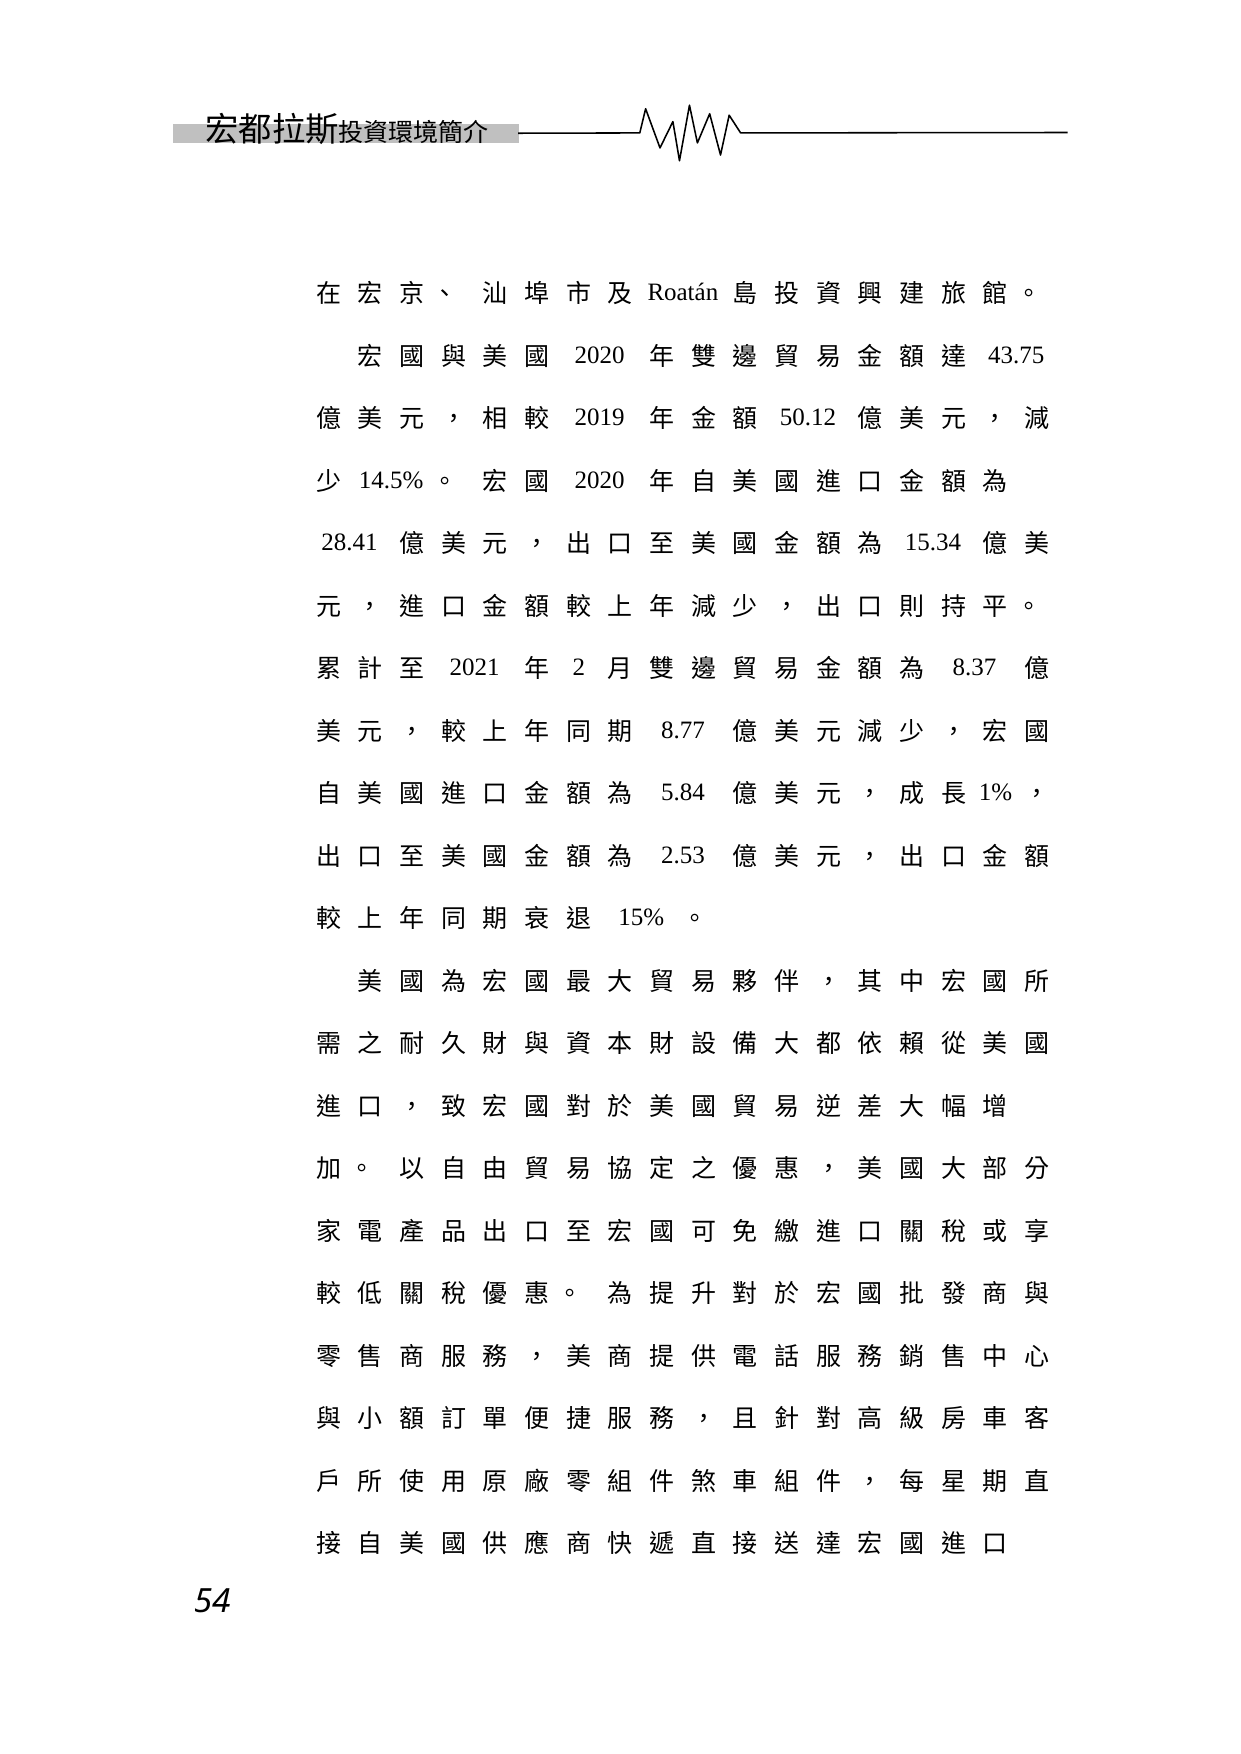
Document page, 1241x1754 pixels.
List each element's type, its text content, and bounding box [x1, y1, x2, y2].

text 宏國與美國2020年雙邊貿易金額達43.75億美元，相較2019年金額50.12億美元，減少14.5%。宏國2020年自美國進口金額為28.41億美元，出口至美國金額為15.34億美元，進口金額較上年減少，出口則持平。累計至2021年2月雙邊貿易金額為8.37億美元，較上年同期8.77億美元減少，宏國自美國進口金額為5.84億美元，成長1%，出口至美國金額為2.53億美元，出口金額較上年同期衰退15%。 [281, 313, 1058, 938]
text 美國為宏國最大貿易夥伴，其中宏國所需之耐久財與資本財設備大都依賴從美國進口，致宏國對於美國貿易逆差大幅增加。以自由貿易協定之優惠，美國大部分家電產品出口至宏國可免繳進口關稅或享較低關稅優惠。為提升對於宏國批發商與零售商服務，美商提供電話服務銷售中心與小額訂單便捷服務，且針對高級房車客戶所使用原廠零組件煞車組件，每星期直接自美國供應商快遞直接送達宏國進口 [281, 938, 1058, 1563]
text 在宏京、汕埠市及Roatán島投資興建旅館。 [281, 250, 1058, 313]
